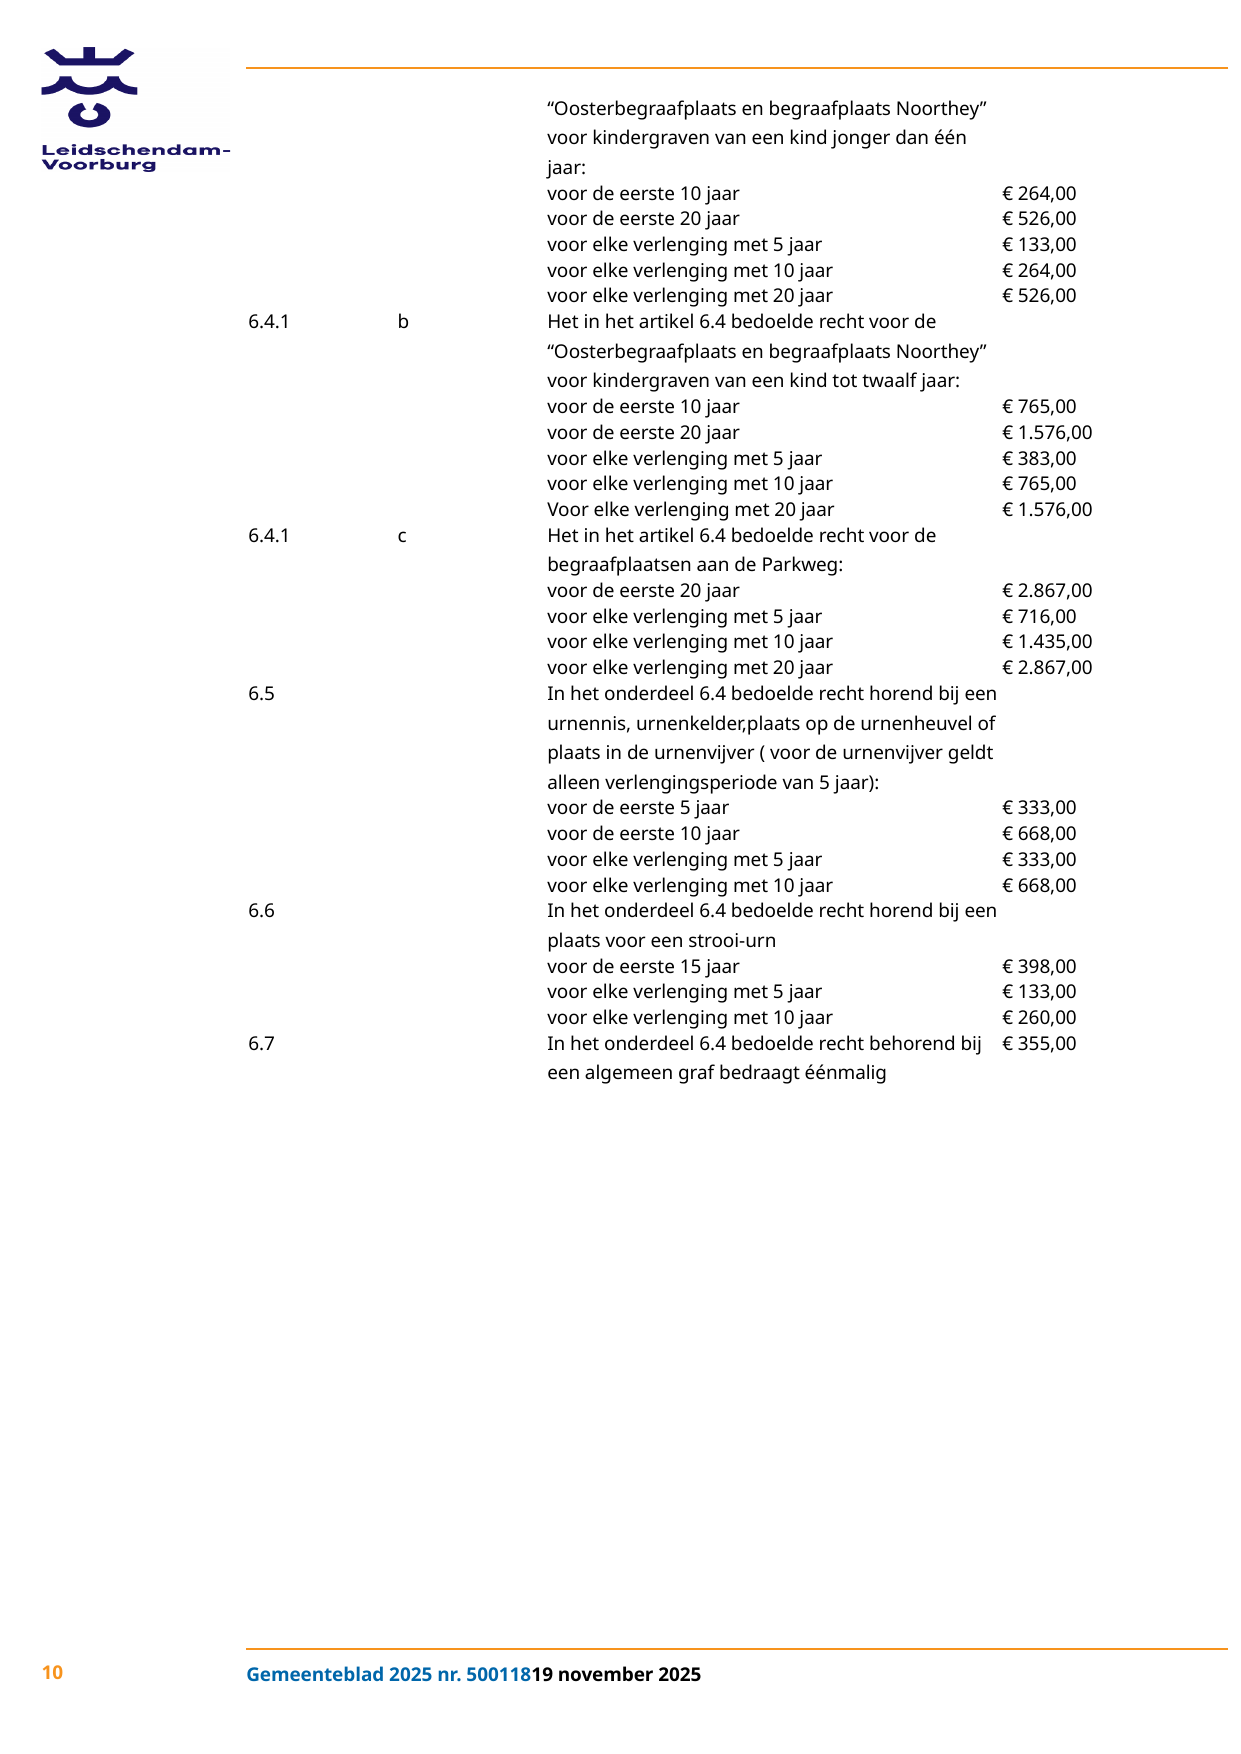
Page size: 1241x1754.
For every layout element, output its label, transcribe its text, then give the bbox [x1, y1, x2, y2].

table_cell [398, 820, 547, 846]
table_cell voor elke verlenging met 10 jaar [547, 629, 1002, 654]
table_cell [248, 795, 397, 820]
table_cell voor de eerste 10 jaar [547, 180, 1002, 205]
table_cell voor de eerste 10 jaar [547, 393, 1002, 419]
table_cell [248, 445, 397, 470]
table_cell voor de eerste 5 jaar [547, 795, 1002, 820]
table_cell [398, 872, 547, 897]
table_cell [398, 795, 547, 820]
table_cell voor elke verlenging met 5 jaar [547, 445, 1002, 470]
table_cell [1002, 680, 1152, 794]
table_cell voor elke verlenging met 5 jaar [547, 603, 1002, 629]
table_cell [398, 205, 547, 231]
table_cell € 765,00 [1002, 393, 1152, 419]
table_cell 6.5 [248, 680, 397, 794]
table_cell [248, 629, 397, 654]
table_cell [398, 393, 547, 419]
table_cell [398, 95, 547, 180]
table_cell voor elke verlenging met 10 jaar [547, 257, 1002, 283]
table_cell € 765,00 [1002, 470, 1152, 496]
table_cell voor de eerste 20 jaar [547, 419, 1002, 445]
table_cell [248, 820, 397, 846]
table_cell [248, 180, 397, 205]
table_cell [398, 445, 547, 470]
table_cell 6.4.1 [248, 522, 397, 577]
table_cell voor elke verlenging met 5 jaar [547, 979, 1002, 1004]
table_cell € 2.867,00 [1002, 577, 1152, 603]
table_cell [248, 257, 397, 283]
table_cell [398, 1004, 547, 1030]
table_cell [398, 654, 547, 680]
table_cell voor elke verlenging met 5 jaar [547, 846, 1002, 872]
table_cell € 333,00 [1002, 846, 1152, 872]
table_cell In het onderdeel 6.4 bedoelde recht horend bij een urnennis, urnenkelder,plaats op de urnenheuvel of plaats in de urnenvijver ( voor de urnenvijver geldt alleen verlengingsperiode van 5 jaar): [547, 680, 1002, 794]
table_cell [248, 603, 397, 629]
table_cell [398, 953, 547, 978]
table_cell voor elke verlenging met 10 jaar [547, 1004, 1002, 1030]
table_cell € 526,00 [1002, 283, 1152, 308]
table_cell € 355,00 [1002, 1030, 1152, 1085]
table_cell € 2.867,00 [1002, 654, 1152, 680]
table_cell [1002, 522, 1152, 577]
table_cell € 716,00 [1002, 603, 1152, 629]
table_cell [398, 680, 547, 794]
table_cell [398, 846, 547, 872]
table_cell € 264,00 [1002, 180, 1152, 205]
table_cell voor elke verlenging met 20 jaar [547, 283, 1002, 308]
table_cell [1002, 95, 1152, 180]
table_cell [398, 577, 547, 603]
table_cell € 264,00 [1002, 257, 1152, 283]
table_cell Het in het artikel 6.4 bedoelde recht voor de “Oosterbegraafplaats en begraafplaats Noorthey” voor kindergraven van een kind tot twaalf jaar: [547, 308, 1002, 393]
table_cell [398, 629, 547, 654]
table_cell [248, 283, 397, 308]
table_cell Het in het artikel 6.4 bedoelde recht voor de begraafplaatsen aan de Parkweg: [547, 522, 1002, 577]
table_cell [1002, 308, 1152, 393]
table_cell [248, 419, 397, 445]
table_cell € 1.576,00 [1002, 496, 1152, 522]
table_cell [398, 979, 547, 1004]
table_cell voor elke verlenging met 5 jaar [547, 231, 1002, 257]
table_cell [248, 846, 397, 872]
table_cell € 260,00 [1002, 1004, 1152, 1030]
table_cell In het onderdeel 6.4 bedoelde recht horend bij een plaats voor een strooi-urn [547, 898, 1002, 953]
table_cell [398, 419, 547, 445]
table_cell Voor elke verlenging met 20 jaar [547, 496, 1002, 522]
table_cell € 526,00 [1002, 205, 1152, 231]
table_cell [248, 577, 397, 603]
table_cell b [398, 308, 547, 393]
table_cell [398, 231, 547, 257]
table_cell voor de eerste 20 jaar [547, 577, 1002, 603]
table_cell € 1.576,00 [1002, 419, 1152, 445]
table_cell voor elke verlenging met 10 jaar [547, 470, 1002, 496]
table_cell [248, 393, 397, 419]
table_cell [248, 979, 397, 1004]
table_cell [1002, 898, 1152, 953]
table_cell [248, 231, 397, 257]
table_cell [398, 496, 547, 522]
table_cell 6.7 [248, 1030, 397, 1085]
table_cell [398, 603, 547, 629]
table_cell c [398, 522, 547, 577]
table_cell voor de eerste 20 jaar [547, 205, 1002, 231]
table_cell voor de eerste 10 jaar [547, 820, 1002, 846]
table_cell € 1.435,00 [1002, 629, 1152, 654]
table_cell [248, 953, 397, 978]
table_cell In het onderdeel 6.4 bedoelde recht behorend bij een algemeen graf bedraagt éénmalig [547, 1030, 1002, 1085]
table_cell [398, 1030, 547, 1085]
table_cell [398, 257, 547, 283]
table_cell € 383,00 [1002, 445, 1152, 470]
table_cell voor de eerste 15 jaar [547, 953, 1002, 978]
table_cell 6.6 [248, 898, 397, 953]
table_cell [398, 180, 547, 205]
table_cell voor elke verlenging met 10 jaar [547, 872, 1002, 897]
table_cell € 668,00 [1002, 820, 1152, 846]
table_cell “Oosterbegraafplaats en begraafplaats Noorthey” voor kindergraven van een kind jonger dan één jaar: [547, 95, 1002, 180]
table_cell [398, 470, 547, 496]
table_cell [248, 872, 397, 897]
table_cell [248, 205, 397, 231]
table_cell [248, 95, 397, 180]
table_cell [248, 470, 397, 496]
table_cell € 133,00 [1002, 231, 1152, 257]
table_cell voor elke verlenging met 20 jaar [547, 654, 1002, 680]
table_cell [248, 654, 397, 680]
picture [41, 47, 231, 172]
table_cell [248, 496, 397, 522]
table_cell € 398,00 [1002, 953, 1152, 978]
table_cell € 333,00 [1002, 795, 1152, 820]
table_cell [398, 283, 547, 308]
table_cell 6.4.1 [248, 308, 397, 393]
table_cell [398, 898, 547, 953]
table_cell € 133,00 [1002, 979, 1152, 1004]
table_cell [248, 1004, 397, 1030]
table_cell € 668,00 [1002, 872, 1152, 897]
